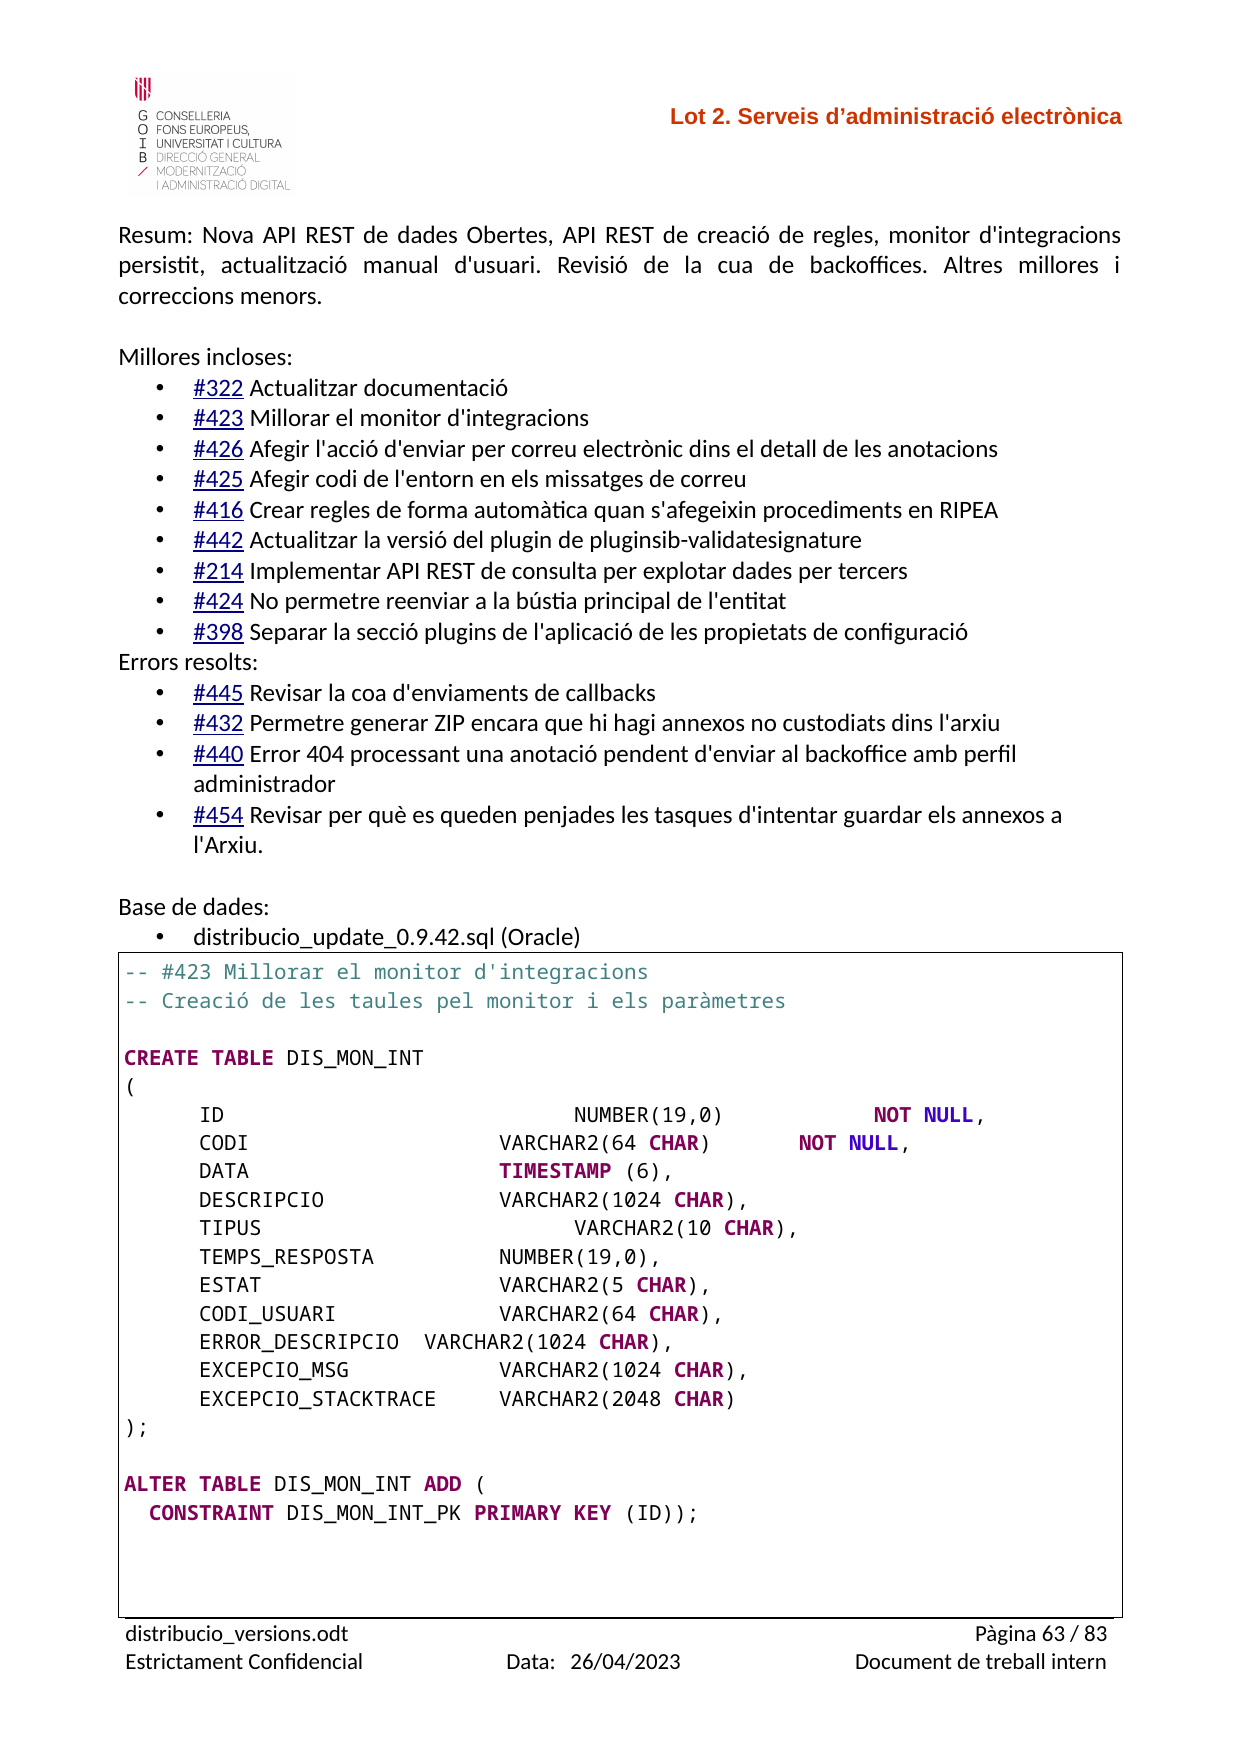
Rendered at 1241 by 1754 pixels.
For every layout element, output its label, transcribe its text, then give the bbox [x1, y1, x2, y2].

text Base de dades: [118, 891, 1122, 921]
table_header -- #423 Millorar el monitor d'integracions -- Creació de les taules pel monitor i els paràmetres CREATE TABLE DIS_MON_INT ( ID NUMBER(19,0) NOT NULL, CODI VARCHAR2(64 CHAR) NOT NULL, DATA TIMESTAMP (6), DESCRIPCIO VARCHAR2(1024 CHAR), TIPUS VARCHAR2(10 CHAR), TEMPS_RESPOSTA NUMBER(19,0), ESTAT VARCHAR2(5 CHAR), CODI_USUARI VARCHAR2(64 CHAR), ERROR_DESCRIPCIO VARCHAR2(1024 CHAR), EXCEPCIO_MSG VARCHAR2(1024 CHAR), EXCEPCIO_STACKTRACE VARCHAR2(2048 CHAR) ); ALTER TABLE DIS_MON_INT ADD ( CONSTRAINT DIS_MON_INT_PK PRIMARY KEY (ID)); [119, 953, 1122, 1617]
list #454 Revisar per què es queden penjades les tasques d'intentar guardar els annexos a l'Arxiu. [156, 799, 1122, 860]
list #423 Millorar el monitor d'integracions [156, 402, 1122, 433]
list distribucio_update_0.9.42.sql (Oracle) [156, 921, 1122, 952]
list #445 Revisar la coa d'enviaments de callbacks [156, 677, 1122, 707]
list #425 Afegir codi de l'entorn en els missatges de correu [156, 463, 1122, 494]
list #440 Error 404 processant una anotació pendent d'enviar al backoffice amb perfil administrador [156, 738, 1122, 799]
list #214 Implementar API REST de consulta per explotar dades per tercers [156, 555, 1122, 585]
text Millores incloses: [118, 341, 1122, 372]
text Errors resolts: [118, 646, 1122, 677]
list #322 Actualitzar documentació [156, 372, 1122, 402]
list #442 Actualitzar la versió del plugin de pluginsib-validatesignature [156, 524, 1122, 555]
picture [126, 70, 299, 197]
list #432 Permetre generar ZIP encara que hi hagi annexos no custodiats dins l'arxiu [156, 707, 1122, 738]
list #424 No permetre reenviar a la bústia principal de l'entitat [156, 585, 1122, 616]
list #416 Crear regles de forma automàtica quan s'afegeixin procediments en RIPEA [156, 494, 1122, 524]
list #398 Separar la secció plugins de l'aplicació de les propietats de configuració [156, 616, 1122, 646]
text Resum: Nova API REST de dades Obertes, API REST de creació de regles, monitor d'integracions persistit, actualització manual d'usuari. Revisió de la cua de backoffices. Altres millores i correccions menors. [118, 219, 1122, 311]
list #426 Afegir l'acció d'enviar per correu electrònic dins el detall de les anotacions [156, 433, 1122, 463]
